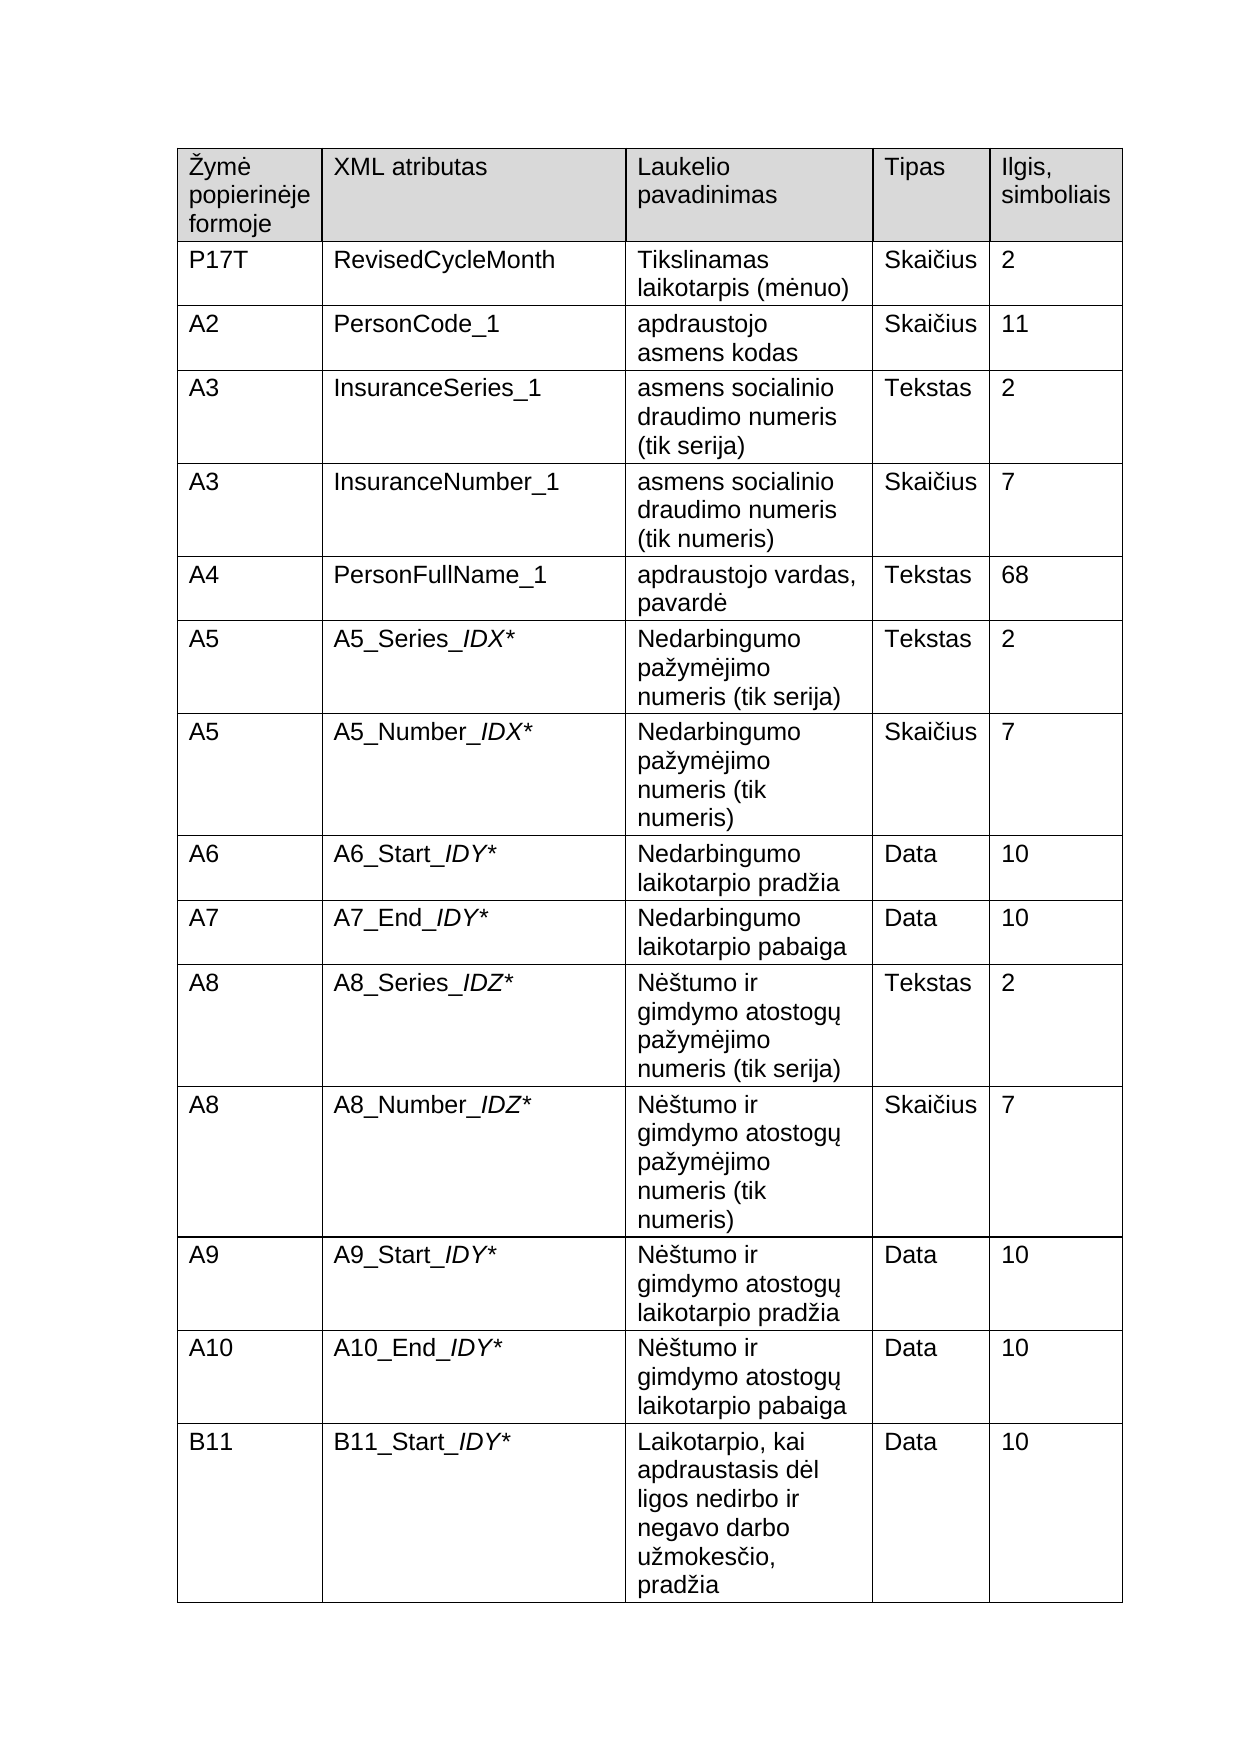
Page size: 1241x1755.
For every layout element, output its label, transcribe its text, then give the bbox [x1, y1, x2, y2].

table_cell Tekstas [873, 965, 989, 1086]
table_cell apdraustojo vardas, pavardė [626, 557, 872, 620]
table_cell B11_Start_IDY* [323, 1424, 625, 1602]
table_cell Skaičius [873, 1087, 989, 1236]
table_cell A5 [178, 621, 322, 713]
table_cell A3 [178, 371, 322, 463]
table_cell A10_End_IDY* [323, 1331, 625, 1423]
table_cell 10 [990, 836, 1122, 899]
table_cell 68 [990, 557, 1122, 620]
table_cell A8 [178, 1087, 322, 1236]
table_cell Skaičius [873, 306, 989, 369]
table_cell Data [873, 901, 989, 964]
table_header Laukelio pavadinimas [627, 149, 872, 241]
table_cell A6_Start_IDY* [323, 836, 625, 899]
table_cell Data [873, 1238, 989, 1329]
table_cell Nėštumo ir gimdymo atostogų pažymėjimo numeris (tik serija) [626, 965, 872, 1086]
table_cell 10 [990, 901, 1122, 964]
table_cell Nėštumo ir gimdymo atostogų laikotarpio pabaiga [626, 1331, 872, 1423]
table_cell Nėštumo ir gimdymo atostogų laikotarpio pradžia [626, 1238, 872, 1329]
table_cell InsuranceNumber_1 [323, 464, 625, 556]
table_cell B11 [178, 1424, 322, 1602]
table_cell A8 [178, 965, 322, 1086]
table_cell RevisedCycleMonth [323, 242, 625, 305]
table_cell 2 [990, 621, 1122, 713]
table_cell 2 [990, 242, 1122, 305]
table_cell Tekstas [873, 621, 989, 713]
table_cell A7_End_IDY* [323, 901, 625, 964]
table_cell P17T [178, 242, 322, 305]
table_cell PersonCode_1 [323, 306, 625, 369]
table_cell asmens socialinio draudimo numeris (tik serija) [626, 371, 872, 463]
table_cell InsuranceSeries_1 [323, 371, 625, 463]
table_cell Nedarbingumo laikotarpio pradžia [626, 836, 872, 899]
table_cell A4 [178, 557, 322, 620]
table_cell 10 [990, 1424, 1122, 1602]
table_header Žymė popierinėje formoje [178, 149, 321, 241]
table_cell A3 [178, 464, 322, 556]
table_cell Tekstas [873, 371, 989, 463]
table_cell 2 [990, 965, 1122, 1086]
table_cell 7 [990, 714, 1122, 835]
table_cell A5_Series_IDX* [323, 621, 625, 713]
table_cell Laikotarpio, kai apdraustasis dėl ligos nedirbo ir negavo darbo užmokesčio, pradžia [626, 1424, 872, 1602]
table_cell asmens socialinio draudimo numeris (tik numeris) [626, 464, 872, 556]
table_cell Skaičius [873, 464, 989, 556]
table_cell Nėštumo ir gimdymo atostogų pažymėjimo numeris (tik numeris) [626, 1087, 872, 1236]
table_cell Nedarbingumo laikotarpio pabaiga [626, 901, 872, 964]
table_cell A5 [178, 714, 322, 835]
table_cell apdraustojo asmens kodas [626, 306, 872, 369]
table_cell Data [873, 1424, 989, 1602]
table_cell A10 [178, 1331, 322, 1423]
table_cell Nedarbingumo pažymėjimo numeris (tik numeris) [626, 714, 872, 835]
table_cell Skaičius [873, 714, 989, 835]
table_cell 2 [990, 371, 1122, 463]
table_cell A9_Start_IDY* [323, 1238, 625, 1329]
table_cell A8_Series_IDZ* [323, 965, 625, 1086]
table_cell A5_Number_IDX* [323, 714, 625, 835]
table_cell 7 [990, 464, 1122, 556]
table_cell Data [873, 1331, 989, 1423]
table_cell A2 [178, 306, 322, 369]
table_header Tipas [874, 149, 989, 241]
table_cell A7 [178, 901, 322, 964]
table_cell 10 [990, 1331, 1122, 1423]
table_cell Data [873, 836, 989, 899]
table_header Ilgis, simboliais [991, 149, 1122, 241]
table_cell Skaičius [873, 242, 989, 305]
table_cell Tikslinamas laikotarpis (mėnuo) [626, 242, 872, 305]
table_cell PersonFullName_1 [323, 557, 625, 620]
table_cell A9 [178, 1238, 322, 1329]
table_header XML atributas [323, 149, 625, 241]
table_cell 10 [990, 1238, 1122, 1329]
table_cell A6 [178, 836, 322, 899]
table_cell 11 [990, 306, 1122, 369]
table_cell 7 [990, 1087, 1122, 1236]
table_cell Nedarbingumo pažymėjimo numeris (tik serija) [626, 621, 872, 713]
table_cell A8_Number_IDZ* [323, 1087, 625, 1236]
table_cell Tekstas [873, 557, 989, 620]
